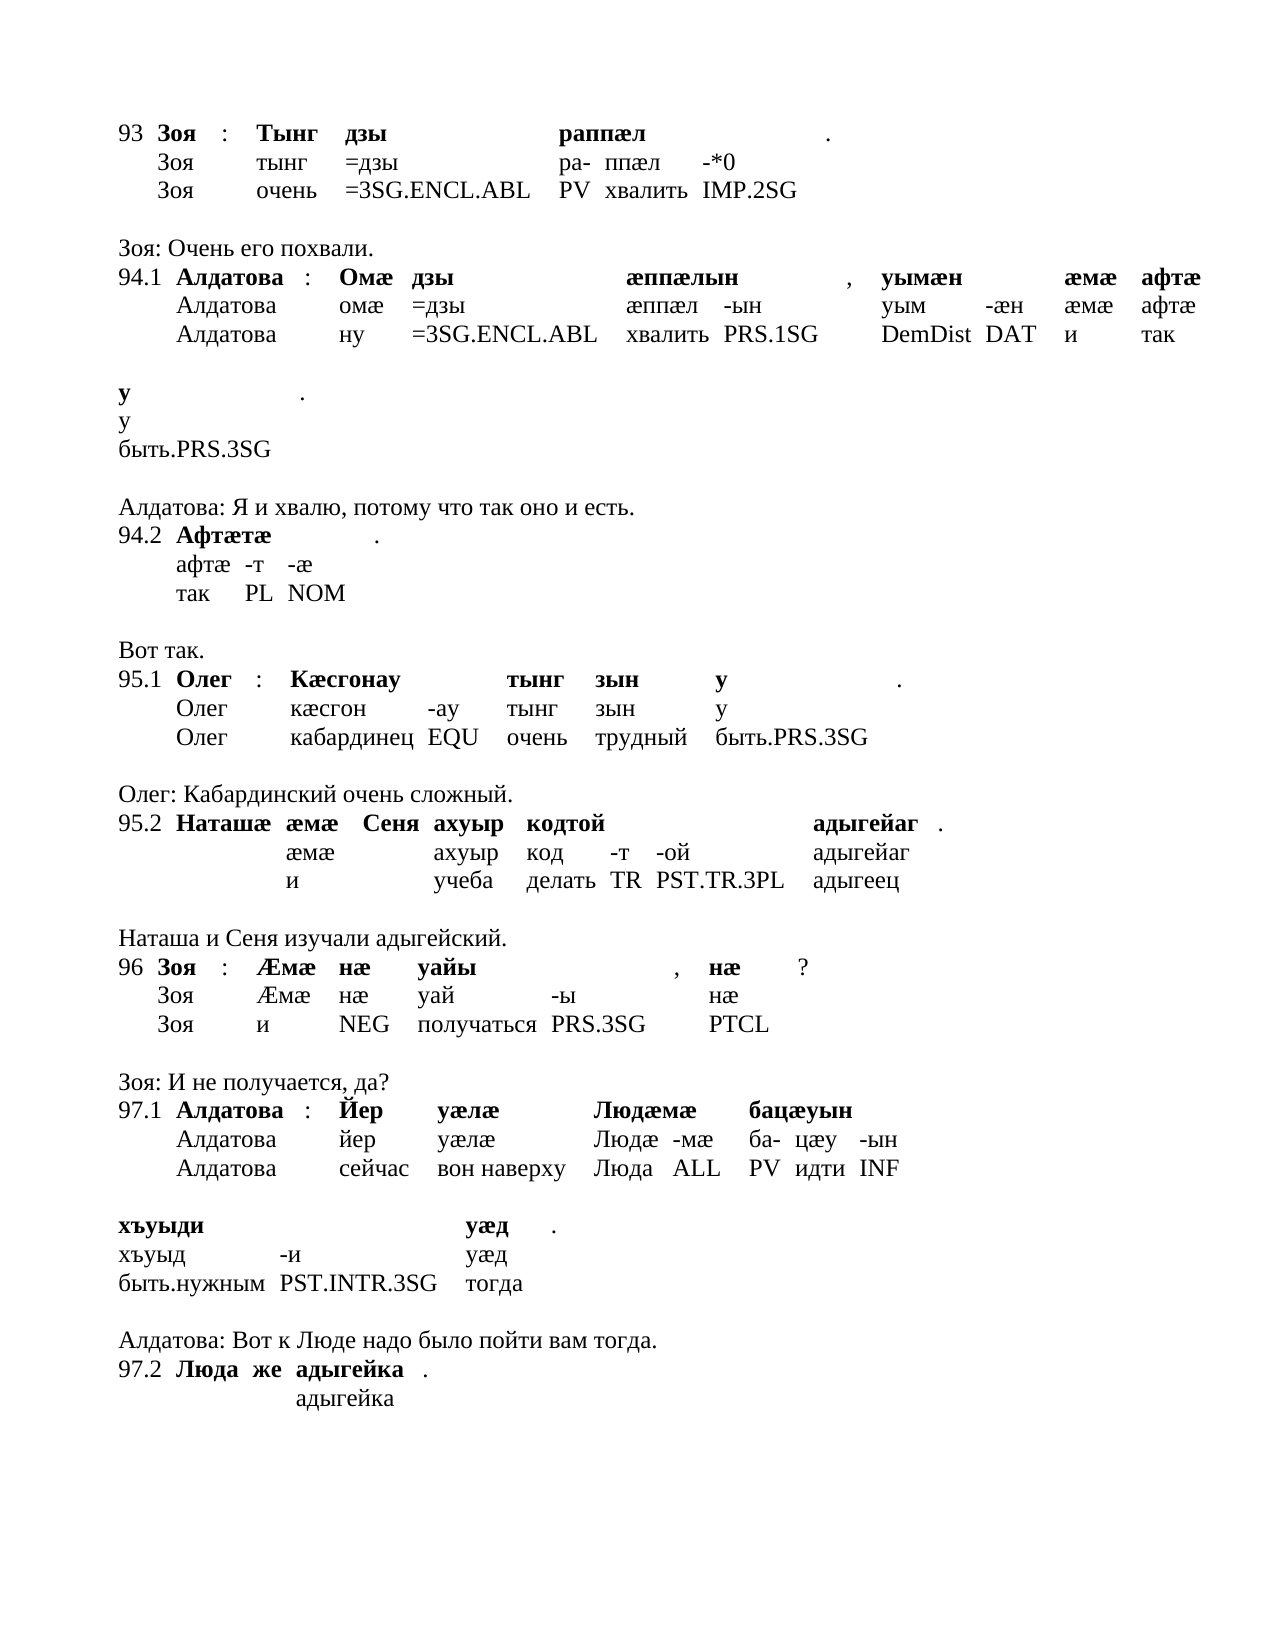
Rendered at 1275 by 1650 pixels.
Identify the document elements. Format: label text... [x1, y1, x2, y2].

text уай [417, 981, 537, 1009]
text Алдатова [176, 291, 277, 319]
text Алдатова [176, 1153, 277, 1182]
text Олег: Кабардинский очень сложный. [118, 779, 1249, 808]
text ахуыр [433, 837, 499, 866]
text . [825, 118, 846, 147]
text уæд [465, 1211, 537, 1239]
text Алдатова: Я и хвалю, потому что так оно и есть. [118, 492, 1249, 521]
text =дзы [412, 291, 598, 319]
text Людæмæ [593, 1096, 735, 1124]
text хъуыди [118, 1211, 452, 1239]
text 97.2 [118, 1354, 162, 1383]
text и [1064, 319, 1113, 348]
text кабардинец [290, 722, 414, 751]
text -ы [551, 981, 646, 1009]
text INF [859, 1153, 899, 1182]
text , [846, 262, 867, 291]
text так [176, 578, 231, 607]
text PV [749, 1153, 781, 1182]
text нæ [708, 981, 770, 1009]
text =3SG.ENCL.ABL [345, 176, 531, 204]
text Кæсгонау [290, 664, 493, 693]
text -мæ [672, 1124, 721, 1153]
text Зоя [157, 147, 194, 176]
text адыгейаг [813, 837, 910, 866]
text =3SG.ENCL.ABL [412, 319, 598, 348]
text вон наверху [437, 1153, 566, 1182]
text TR [610, 866, 642, 894]
text . [422, 1354, 443, 1383]
text Алдатова: Вот к Люде надо было пойти вам тогда. [118, 1326, 1249, 1354]
text учеба [433, 866, 499, 894]
text идти [795, 1153, 845, 1182]
text у [118, 377, 285, 406]
text раппæл [559, 118, 811, 147]
text Афтæтæ [176, 521, 360, 549]
text -т [244, 549, 274, 578]
text у [715, 664, 882, 693]
text бацæуын [749, 1096, 913, 1124]
text адыгеец [813, 866, 910, 894]
text ну [339, 319, 384, 348]
text Алдатова [176, 262, 290, 291]
text код [526, 837, 596, 866]
text -ын [859, 1124, 899, 1153]
text афтæ [176, 549, 231, 578]
text : [304, 1096, 325, 1124]
text сейчас [339, 1153, 409, 1182]
text Люда [176, 1354, 239, 1383]
text Олег [176, 693, 228, 722]
text . [937, 808, 958, 837]
text так [1141, 319, 1196, 348]
text Олег [176, 664, 242, 693]
text -ын [723, 291, 818, 319]
text и [256, 1009, 311, 1038]
text æппæл [626, 291, 709, 319]
text Наташа и Сеня изучали адыгейский. [118, 923, 1249, 952]
text уæд [465, 1239, 523, 1268]
text 94.2 [118, 521, 162, 549]
text Зоя [157, 1009, 194, 1038]
text тынг [507, 664, 581, 693]
text PRS.1SG [723, 319, 818, 348]
text 95.1 [118, 664, 162, 693]
text 97.1 [118, 1096, 162, 1124]
text Йер [339, 1096, 423, 1124]
text быть.PRS.3SG [715, 722, 868, 751]
text 93 [118, 118, 143, 147]
text нæ [338, 981, 390, 1009]
text дзы [412, 262, 612, 291]
text очень [256, 176, 317, 204]
text быть.PRS.3SG [118, 434, 272, 463]
text Æмæ [256, 981, 311, 1009]
text : [221, 952, 242, 981]
text получаться [417, 1009, 537, 1038]
text Омæ [339, 262, 398, 291]
text : [221, 118, 242, 147]
text PL [244, 578, 274, 607]
text ALL [672, 1153, 721, 1182]
text Зоя [157, 118, 207, 147]
text Алдатова [176, 1096, 290, 1124]
text 94.1 [118, 262, 162, 291]
text йер [339, 1124, 409, 1153]
text Зоя [157, 981, 194, 1009]
text зын [595, 664, 701, 693]
text афтæ [1141, 262, 1210, 291]
text Вот так. [118, 636, 1249, 664]
text адыгейка [296, 1383, 394, 1412]
text тынг [256, 147, 317, 176]
text Зоя [157, 176, 194, 204]
text ба- [749, 1124, 781, 1153]
text у [118, 406, 272, 434]
text нæ [708, 952, 784, 981]
text æмæ [286, 837, 335, 866]
text и [286, 866, 335, 894]
text æмæ [1064, 291, 1113, 319]
text Зоя [157, 952, 207, 981]
text Æмæ [256, 952, 325, 981]
text PTCL [708, 1009, 770, 1038]
text . [373, 521, 394, 549]
text -ой [656, 837, 785, 866]
text уымæн [881, 262, 1050, 291]
text NOM [287, 578, 346, 607]
text Зоя: Очень его похвали. [118, 233, 1249, 262]
text -и [279, 1239, 438, 1268]
text PRS.3SG [551, 1009, 646, 1038]
text Алдатова [176, 1124, 277, 1153]
text . [896, 664, 917, 693]
text уæлæ [437, 1096, 580, 1124]
text PV [559, 176, 591, 204]
text DAT [985, 319, 1037, 348]
text ахуыр [433, 808, 513, 837]
text =дзы [345, 147, 531, 176]
text 95.2 [118, 808, 162, 837]
text адыгейаг [813, 808, 923, 837]
text очень [507, 722, 568, 751]
text зын [595, 693, 687, 722]
text IMP.2SG [702, 176, 797, 204]
text хвалить [626, 319, 709, 348]
text Людæ [593, 1124, 659, 1153]
text Олег [176, 722, 228, 751]
text уайы [417, 952, 660, 981]
text 96 [118, 952, 143, 981]
text æмæ [286, 808, 349, 837]
text хвалить [604, 176, 688, 204]
text нæ [338, 952, 404, 981]
text NEG [338, 1009, 390, 1038]
text . [299, 377, 320, 406]
text уым [881, 291, 971, 319]
text -ау [427, 693, 479, 722]
text PST.INTR.3SG [279, 1268, 438, 1297]
text тынг [507, 693, 568, 722]
text -æ [287, 549, 346, 578]
text ра- [559, 147, 591, 176]
text . [551, 1211, 572, 1239]
text Тынг [256, 118, 331, 147]
text тогда [465, 1268, 523, 1297]
text же [252, 1354, 282, 1383]
text быть.нужным [118, 1268, 266, 1297]
text , [674, 952, 695, 981]
text : [304, 262, 325, 291]
text цæу [795, 1124, 845, 1153]
text Люда [593, 1153, 659, 1182]
text ? [797, 952, 818, 981]
text афтæ [1141, 291, 1196, 319]
text : [255, 664, 276, 693]
text кодтой [526, 808, 799, 837]
text у [715, 693, 868, 722]
text PST.TR.3PL [656, 866, 785, 894]
text Зоя: И не получается, да? [118, 1067, 1249, 1096]
text делать [526, 866, 596, 894]
text -*0 [702, 147, 797, 176]
text адыгейка [296, 1354, 408, 1383]
text -æн [985, 291, 1037, 319]
text уæлæ [437, 1124, 566, 1153]
text DemDist [881, 319, 971, 348]
text трудный [595, 722, 687, 751]
text æмæ [1064, 262, 1127, 291]
text хъуыд [118, 1239, 266, 1268]
text кæсгон [290, 693, 414, 722]
text ппæл [604, 147, 688, 176]
text -т [610, 837, 642, 866]
text Алдатова [176, 319, 277, 348]
text æппæлын [626, 262, 832, 291]
text омæ [339, 291, 384, 319]
text дзы [345, 118, 545, 147]
text EQU [427, 722, 479, 751]
text Наташæ [176, 808, 272, 837]
text Сеня [362, 808, 419, 837]
